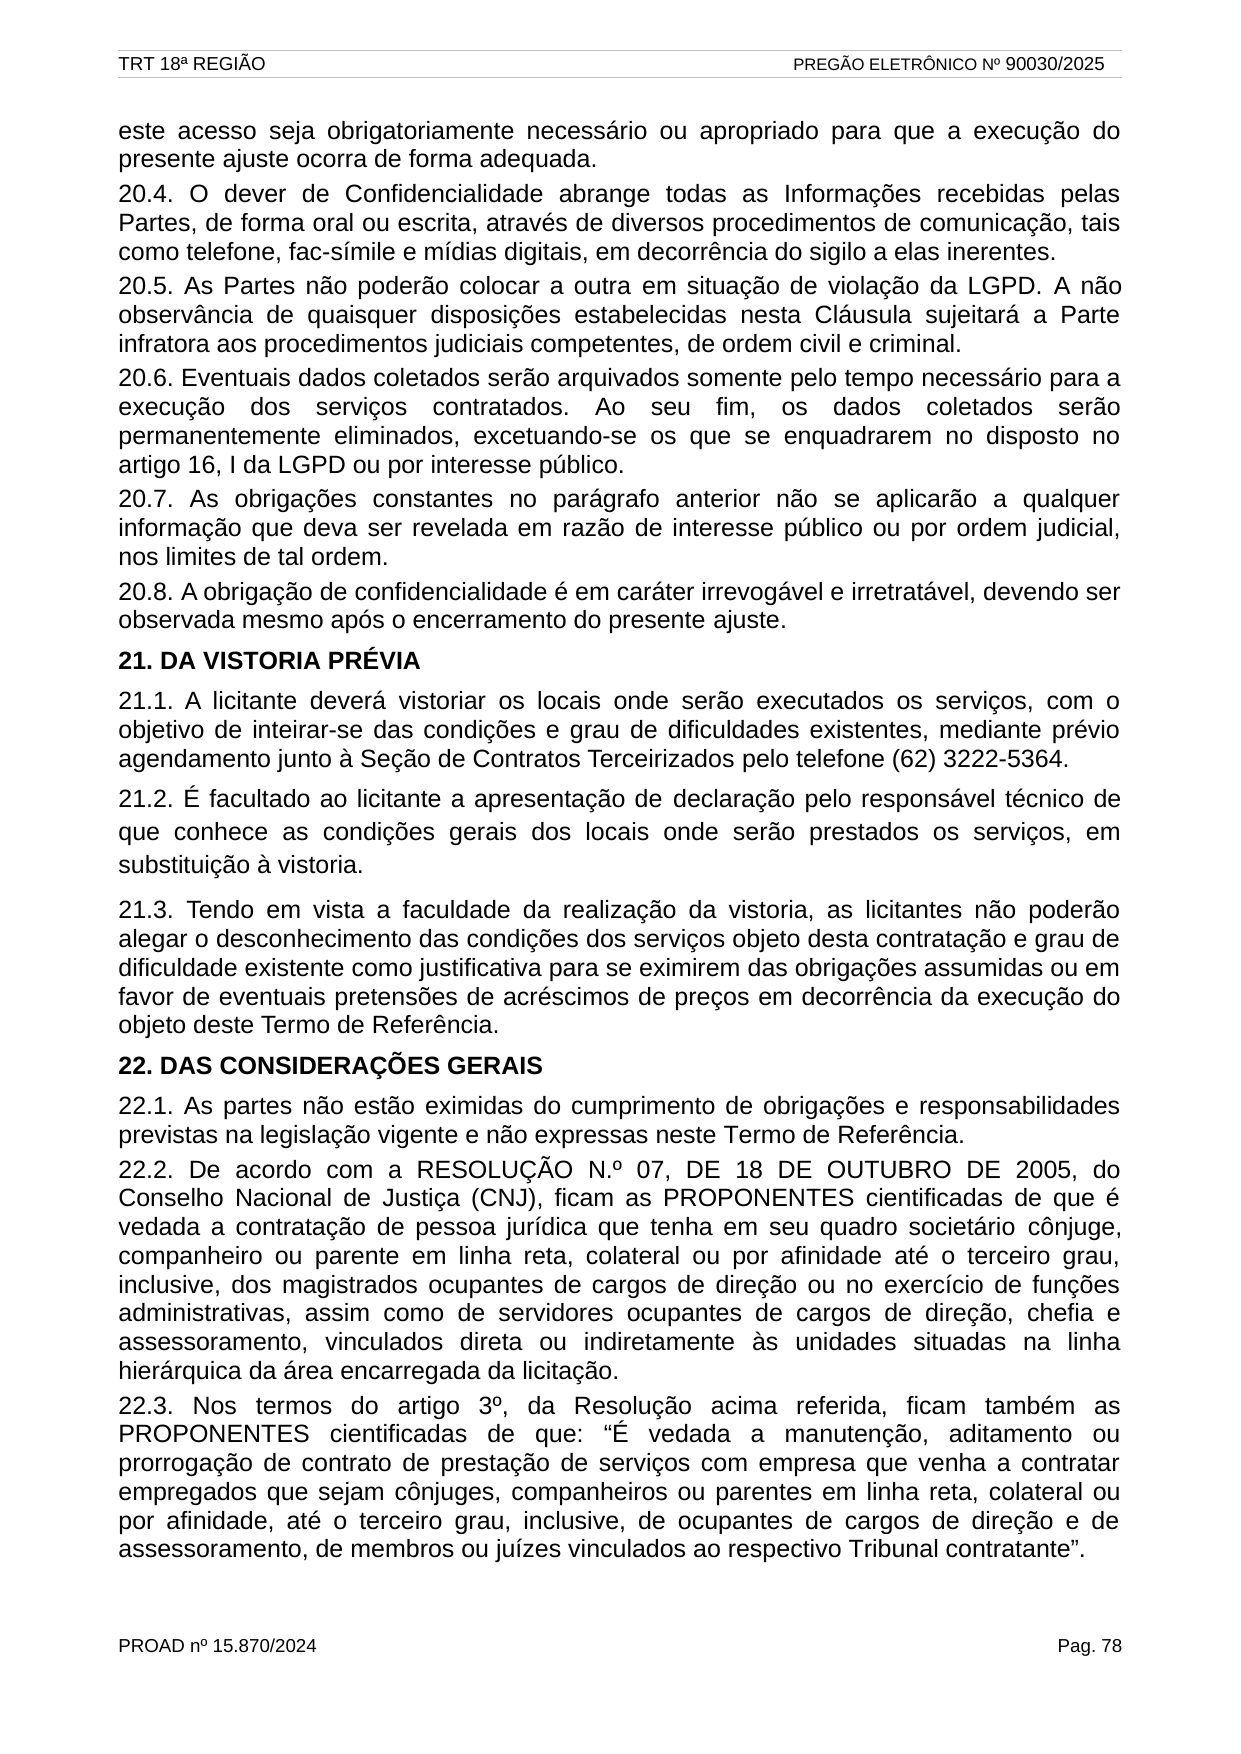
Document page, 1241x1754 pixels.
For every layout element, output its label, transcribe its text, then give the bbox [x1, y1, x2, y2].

text 22.1. As partes não estão eximidas do cumprimento de obrigações e responsabilidades previstas na legislação vigente e não expressas neste Termo de Referência. [118, 1091, 1122, 1149]
text 21.3. Tendo em vista a faculdade da realização da vistoria, as licitantes não poderão alegar o desconhecimento das condições dos serviços objeto desta contratação e grau de dificuldade existente como justificativa para se eximirem das obrigações assumidas ou em favor de eventuais pretensões de acréscimos de preços em decorrência da execução do objeto deste Termo de Referência. [118, 895, 1122, 1039]
text 20.6. Eventuais dados coletados serão arquivados somente pelo tempo necessário para a execução dos serviços contratados. Ao seu fim, os dados coletados serão permanentemente eliminados, excetuando-se os que se enquadrarem no disposto no artigo 16, I da LGPD ou por interesse público. [118, 363, 1122, 478]
text 20.8. A obrigação de confidencialidade é em caráter irrevogável e irretratável, devendo ser observada mesmo após o encerramento do presente ajuste. [118, 577, 1122, 634]
text este acesso seja obrigatoriamente necessário ou apropriado para que a execução do presente ajuste ocorra de forma adequada. [118, 116, 1122, 173]
text 21.2. É facultado ao licitante a apresentação de declaração pelo responsável técnico de que conhece as condições gerais dos locais onde serão prestados os serviços, em substituição à vistoria. [118, 784, 1122, 879]
text 22.3. Nos termos do artigo 3º, da Resolução acima referida, ficam também as PROPONENTES cientificadas de que: “É vedada a manutenção, aditamento ou prorrogação de contrato de prestação de serviços com empresa que venha a contratar empregados que sejam cônjuges, companheiros ou parentes em linha reta, colateral ou por afinidade, até o terceiro grau, inclusive, de ocupantes de cargos de direção e de assessoramento, de membros ou juízes vinculados ao respectivo Tribunal contratante”. [118, 1391, 1122, 1563]
text 22.2. De acordo com a RESOLUÇÃO N.º 07, DE 18 DE OUTUBRO DE 2005, do Conselho Nacional de Justiça (CNJ), ficam as PROPONENTES cientificadas de que é vedada a contratação de pessoa jurídica que tenha em seu quadro societário cônjuge, companheiro ou parente em linha reta, colateral ou por afinidade até o terceiro grau, inclusive, dos magistrados ocupantes de cargos de direção ou no exercício de funções administrativas, assim como de servidores ocupantes de cargos de direção, chefia e assessoramento, vinculados direta ou indiretamente às unidades situadas na linha hierárquica da área encarregada da licitação. [118, 1155, 1122, 1385]
text 21.1. A licitante deverá vistoriar os locais onde serão executados os serviços, com o objetivo de inteirar-se das condições e grau de dificuldades existentes, mediante prévio agendamento junto à Seção de Contratos Terceirizados pelo telefone (62) 3222-5364. [118, 686, 1122, 773]
text 22. DAS CONSIDERAÇÕES GERAIS [118, 1051, 1122, 1079]
text 21. DA VISTORIA PRÉVIA [118, 646, 1122, 674]
text 20.7. As obrigações constantes no parágrafo anterior não se aplicarão a qualquer informação que deva ser revelada em razão de interesse público ou por ordem judicial, nos limites de tal ordem. [118, 484, 1122, 571]
text 20.5. As Partes não poderão colocar a outra em situação de violação da LGPD. A não observância de quaisquer disposições estabelecidas nesta Cláusula sujeitará a Parte infratora aos procedimentos judiciais competentes, de ordem civil e criminal. [118, 271, 1122, 357]
text 20.4. O dever de Confidencialidade abrange todas as Informações recebidas pelas Partes, de forma oral ou escrita, através de diversos procedimentos de comunicação, tais como telefone, fac-símile e mídias digitais, em decorrência do sigilo a elas inerentes. [118, 179, 1122, 265]
